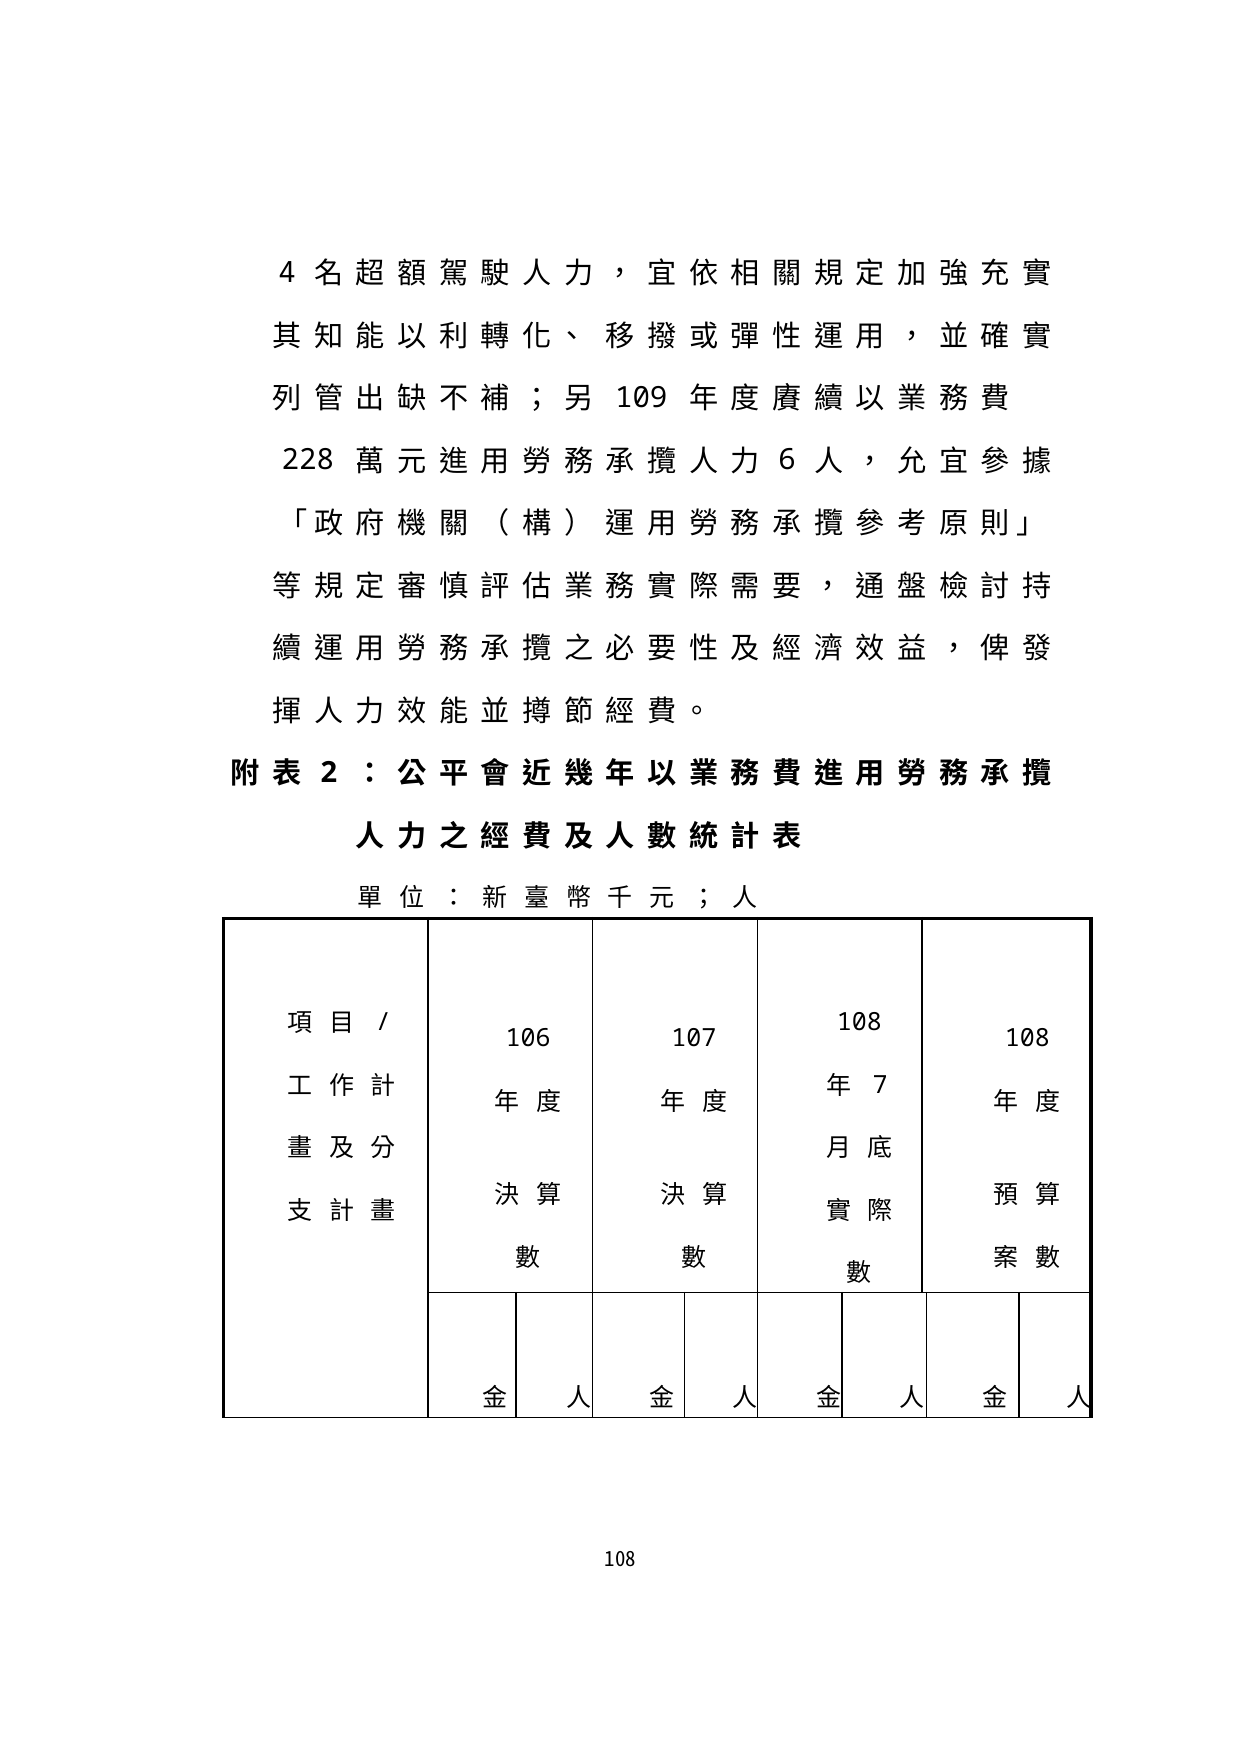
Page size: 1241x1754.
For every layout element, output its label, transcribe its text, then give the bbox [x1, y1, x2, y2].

table_cell 人 [1020, 1293, 1089, 1417]
table_cell 人 [843, 1293, 926, 1417]
table_cell 金 [593, 1293, 684, 1417]
table_cell 金 [429, 1293, 515, 1417]
table_cell 金 [758, 1293, 841, 1417]
table_header 106年度 決算數 [429, 920, 592, 1292]
table_header 108年7月底實際數 [758, 920, 921, 1292]
text 附表2：公平會近幾年以業務費進用勞務承攬人力之經費及人數統計表 單位：新臺幣千元；人 [212, 729, 1058, 917]
table_header 108年度 預算案數 [923, 920, 1089, 1292]
table_cell 金 [927, 1293, 1018, 1417]
text 4名超額駕駛人力，宜依相關規定加強充實其知能以利轉化、移撥或彈性運用，並確實列管出缺不補；另109年度賡續以業務費228萬元進用勞務承攬人力6人，允宜參據「政府機關（構）運用勞務承攬參考原則」等規定審慎評估業務實際需要，通盤檢討持續運用勞務承攬之必要性及經濟效益，俾發揮人力效能並撙節經費。 [242, 229, 1058, 729]
table_cell 人 [517, 1293, 592, 1417]
table_header 107年度 決算數 [593, 920, 757, 1292]
table_header 項目/工作計畫及分支計畫 [225, 920, 427, 1417]
table_cell 人 [685, 1293, 757, 1417]
